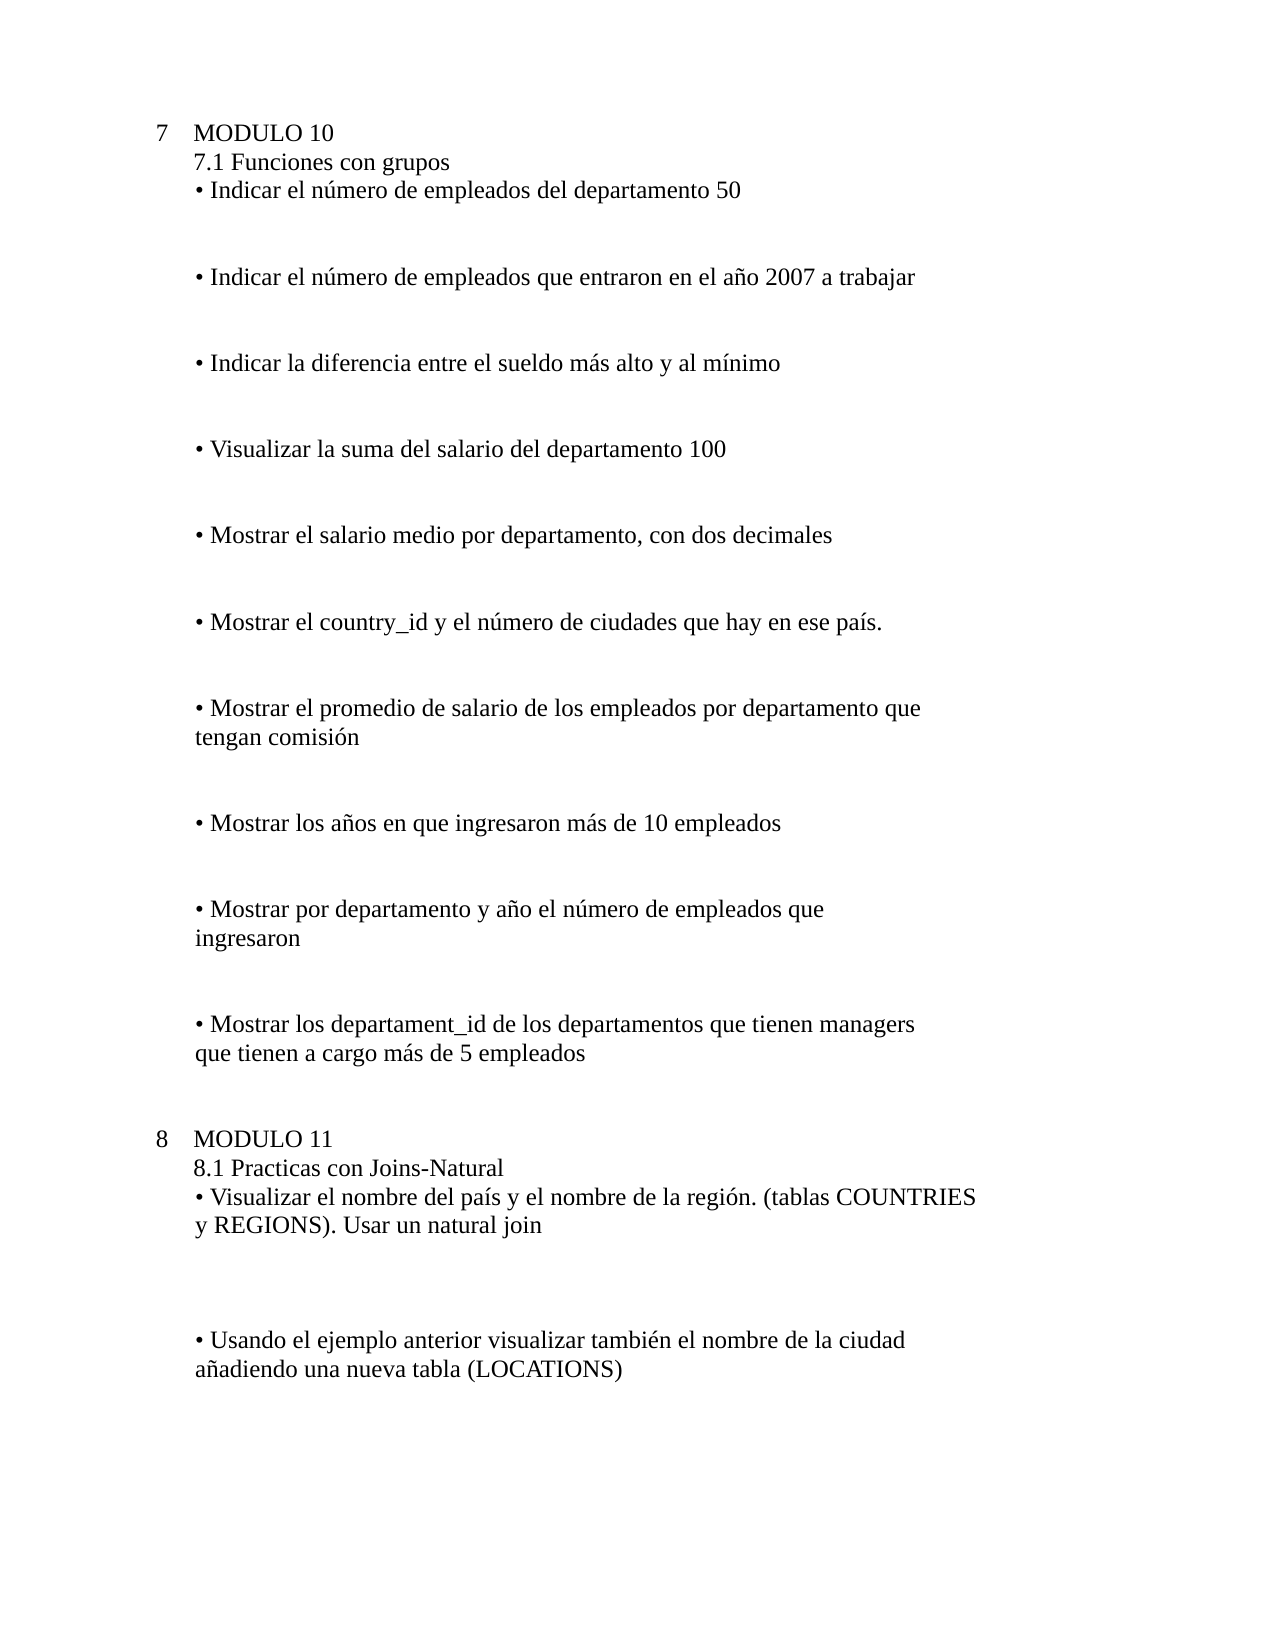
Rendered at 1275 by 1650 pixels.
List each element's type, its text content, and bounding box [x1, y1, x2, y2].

list Funciones con grupos [193, 147, 1157, 176]
list MODULO 10 [156, 118, 1157, 147]
text y REGIONS). Usar un natural join [195, 1211, 1157, 1239]
text • Visualizar el nombre del país y el nombre de la región. (tablas COUNTRIES [195, 1182, 1157, 1211]
text • Indicar el número de empleados que entraron en el año 2007 a trabajar [195, 262, 1157, 291]
text • Mostrar los departament_id de los departamentos que tienen managers [195, 1009, 1157, 1038]
text tengan comisión [195, 722, 1157, 751]
text añadiendo una nueva tabla (LOCATIONS) [195, 1354, 1157, 1383]
list Practicas con Joins-Natural [193, 1153, 1157, 1182]
text • Indicar el número de empleados del departamento 50 [195, 176, 1157, 204]
text • Mostrar el country_id y el número de ciudades que hay en ese país. [195, 607, 1157, 636]
list MODULO 11 [156, 1124, 1157, 1153]
text ingresaron [195, 923, 1157, 952]
text • Visualizar la suma del salario del departamento 100 [195, 434, 1157, 463]
text • Usando el ejemplo anterior visualizar también el nombre de la ciudad [195, 1326, 1157, 1354]
text • Mostrar los años en que ingresaron más de 10 empleados [195, 808, 1157, 837]
text que tienen a cargo más de 5 empleados [195, 1038, 1157, 1067]
text • Indicar la diferencia entre el sueldo más alto y al mínimo [195, 348, 1157, 377]
text • Mostrar el salario medio por departamento, con dos decimales [195, 521, 1157, 549]
text • Mostrar el promedio de salario de los empleados por departamento que [195, 693, 1157, 722]
text • Mostrar por departamento y año el número de empleados que [195, 894, 1157, 923]
